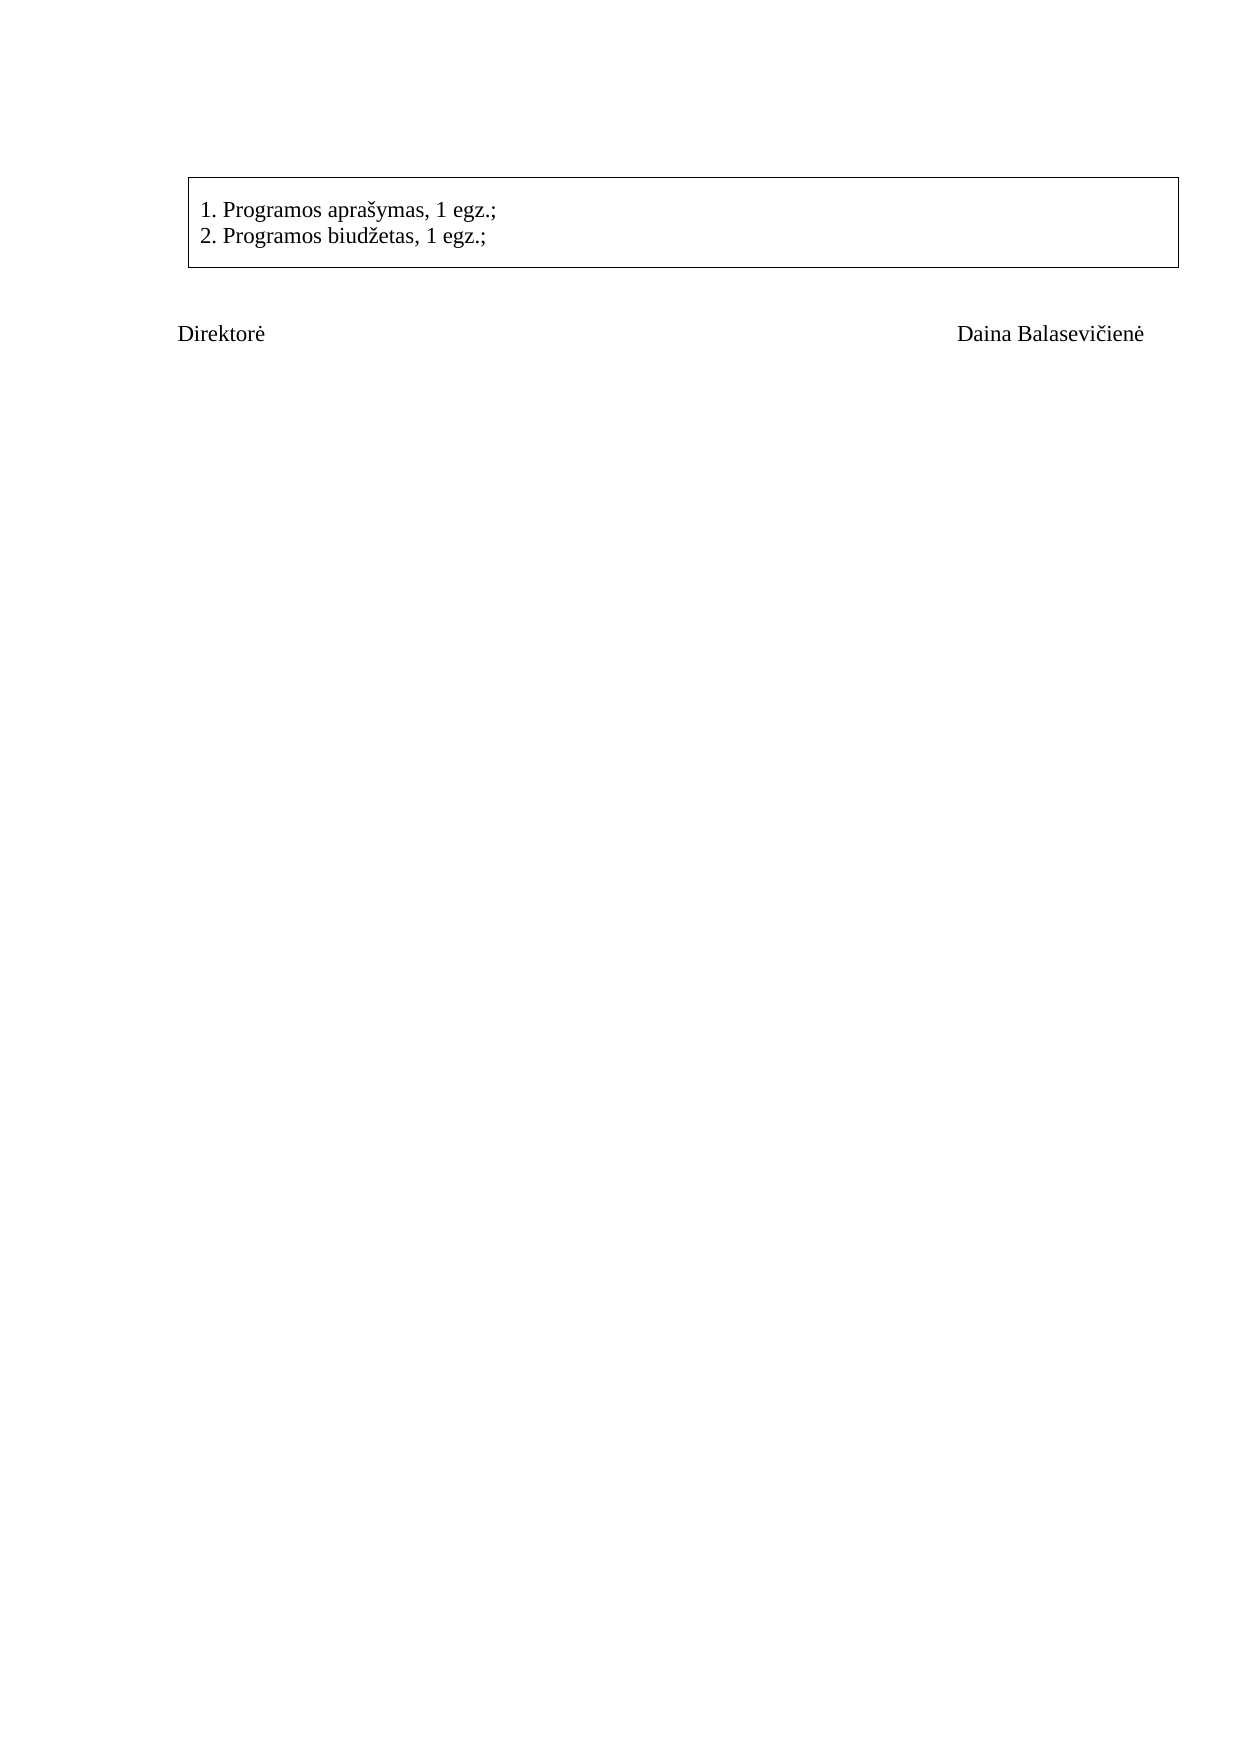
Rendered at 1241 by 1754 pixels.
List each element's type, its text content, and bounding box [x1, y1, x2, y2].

text Direktorė Daina Balasevičienė [177, 320, 1181, 347]
table_cell 1. Programos aprašymas, 1 egz.; 2. Programos biudžetas, 1 egz.; [189, 178, 1178, 267]
